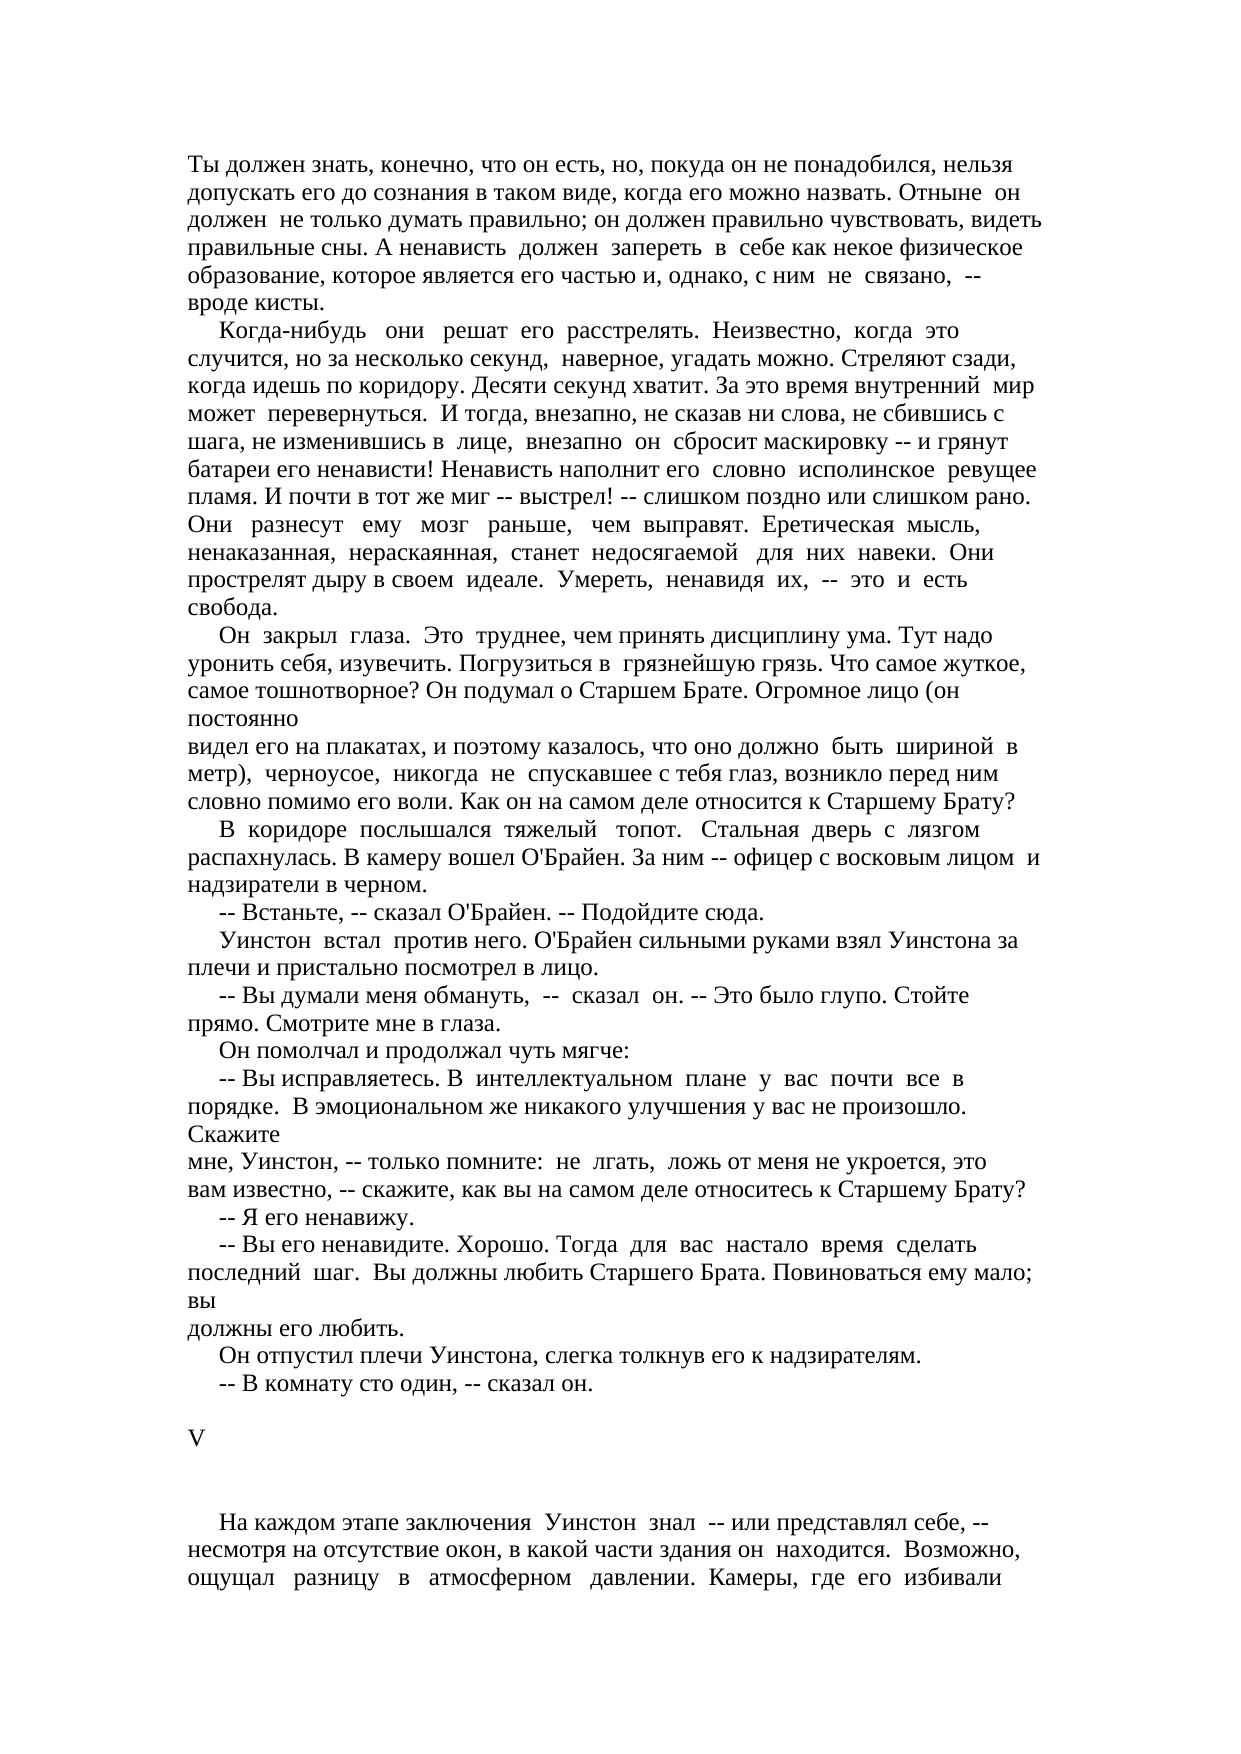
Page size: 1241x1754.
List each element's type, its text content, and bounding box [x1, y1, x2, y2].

text метр), черноусое, никогда не спускавшее с тебя глаз, возникло перед ним [187, 759, 1053, 787]
text Он закрыл глаза. Это труднее, чем принять дисциплину ума. Тут надо [187, 621, 1053, 649]
text словно помимо его воли. Как он на самом деле относится к Старшему Брату? [187, 787, 1053, 815]
text -- Встаньте, -- сказал О'Брайен. -- Подойдите сюда. [187, 898, 1053, 926]
text Они разнесут ему мозг раньше, чем выправят. Еретическая мысль, [187, 510, 1053, 538]
text допускать его до сознания в таком виде, когда его можно назвать. Отныне он [187, 178, 1053, 205]
text ненаказанная, нераскаянная, станет недосягаемой для них навеки. Они [187, 538, 1053, 566]
text несмотря на отсутствие окон, в какой части здания он находится. Возможно, [187, 1535, 1053, 1563]
text На каждом этапе заключения Уинстон знал -- или представлял себе, -- [187, 1508, 1053, 1535]
text когда идешь по коридору. Десяти секунд хватит. За это время внутренний мир [187, 372, 1053, 399]
text прямо. Смотрите мне в глаза. [187, 1009, 1053, 1037]
text Когда-нибудь они решат его расстрелять. Неизвестно, когда это [187, 316, 1053, 344]
text -- Вы исправляетесь. В интеллектуальном плане у вас почти все в [187, 1064, 1053, 1092]
text вроде кисты. [187, 288, 1053, 316]
text Ты должен знать, конечно, что он есть, но, покуда он не понадобился, нельзя [187, 150, 1053, 178]
text Уинстон встал против него. О'Брайен сильными руками взял Уинстона за [187, 926, 1053, 953]
text В коридоре послышался тяжелый топот. Стальная дверь с лязгом [187, 815, 1053, 843]
text ощущал разницу в атмосферном давлении. Камеры, где его избивали [187, 1563, 1053, 1591]
text может перевернуться. И тогда, внезапно, не сказав ни слова, не сбившись с [187, 399, 1053, 427]
text уронить себя, изувечить. Погрузиться в грязнейшую грязь. Что самое жуткое, [187, 649, 1053, 676]
text плечи и пристально посмотрел в лицо. [187, 953, 1053, 981]
text правильные сны. А ненависть должен запереть в себе как некое физическое [187, 233, 1053, 261]
text видел его на плакатах, и поэтому казалось, что оно должно быть шириной в [187, 732, 1053, 759]
text Он отпустил плечи Уинстона, слегка толкнув его к надзирателям. [187, 1341, 1053, 1369]
text -- В комнату сто один, -- сказал он. [187, 1369, 1053, 1397]
text мне, Уинстон, -- только помните: не лгать, ложь от меня не укроется, это [187, 1147, 1053, 1175]
text распахнулась. В камеру вошел О'Брайен. За ним -- офицер с восковым лицом и [187, 843, 1053, 870]
text надзиратели в черном. [187, 870, 1053, 898]
text пламя. И почти в тот же миг -- выстрел! -- слишком поздно или слишком рано. [187, 482, 1053, 510]
text самое тошнотворное? Он подумал о Старшем Брате. Огромное лицо (он постоянно [187, 676, 1053, 732]
text порядке. В эмоциональном же никакого улучшения у вас не произошло. Скажите [187, 1092, 1053, 1147]
text свобода. [187, 593, 1053, 621]
text шага, не изменившись в лице, внезапно он сбросит маскировку -- и грянут [187, 427, 1053, 455]
text -- Вы его ненавидите. Хорошо. Тогда для вас настало время сделать [187, 1231, 1053, 1258]
text вам известно, -- скажите, как вы на самом деле относитесь к Старшему Брату? [187, 1175, 1053, 1203]
text должны его любить. [187, 1314, 1053, 1341]
text -- Вы думали меня обмануть, -- сказал он. -- Это было глупо. Стойте [187, 981, 1053, 1009]
text последний шаг. Вы должны любить Старшего Брата. Повиноваться ему мало; вы [187, 1258, 1053, 1314]
text образование, которое является его частью и, однако, с ним не связано, -- [187, 261, 1053, 288]
text V [187, 1424, 1053, 1452]
text прострелят дыру в своем идеале. Умереть, ненавидя их, -- это и есть [187, 566, 1053, 593]
text должен не только думать правильно; он должен правильно чувствовать, видеть [187, 205, 1053, 233]
text случится, но за несколько секунд, наверное, угадать можно. Стреляют сзади, [187, 344, 1053, 372]
text Он помолчал и продолжал чуть мягче: [187, 1037, 1053, 1064]
text батареи его ненависти! Ненависть наполнит его словно исполинское ревущее [187, 455, 1053, 482]
text -- Я его ненавижу. [187, 1203, 1053, 1231]
